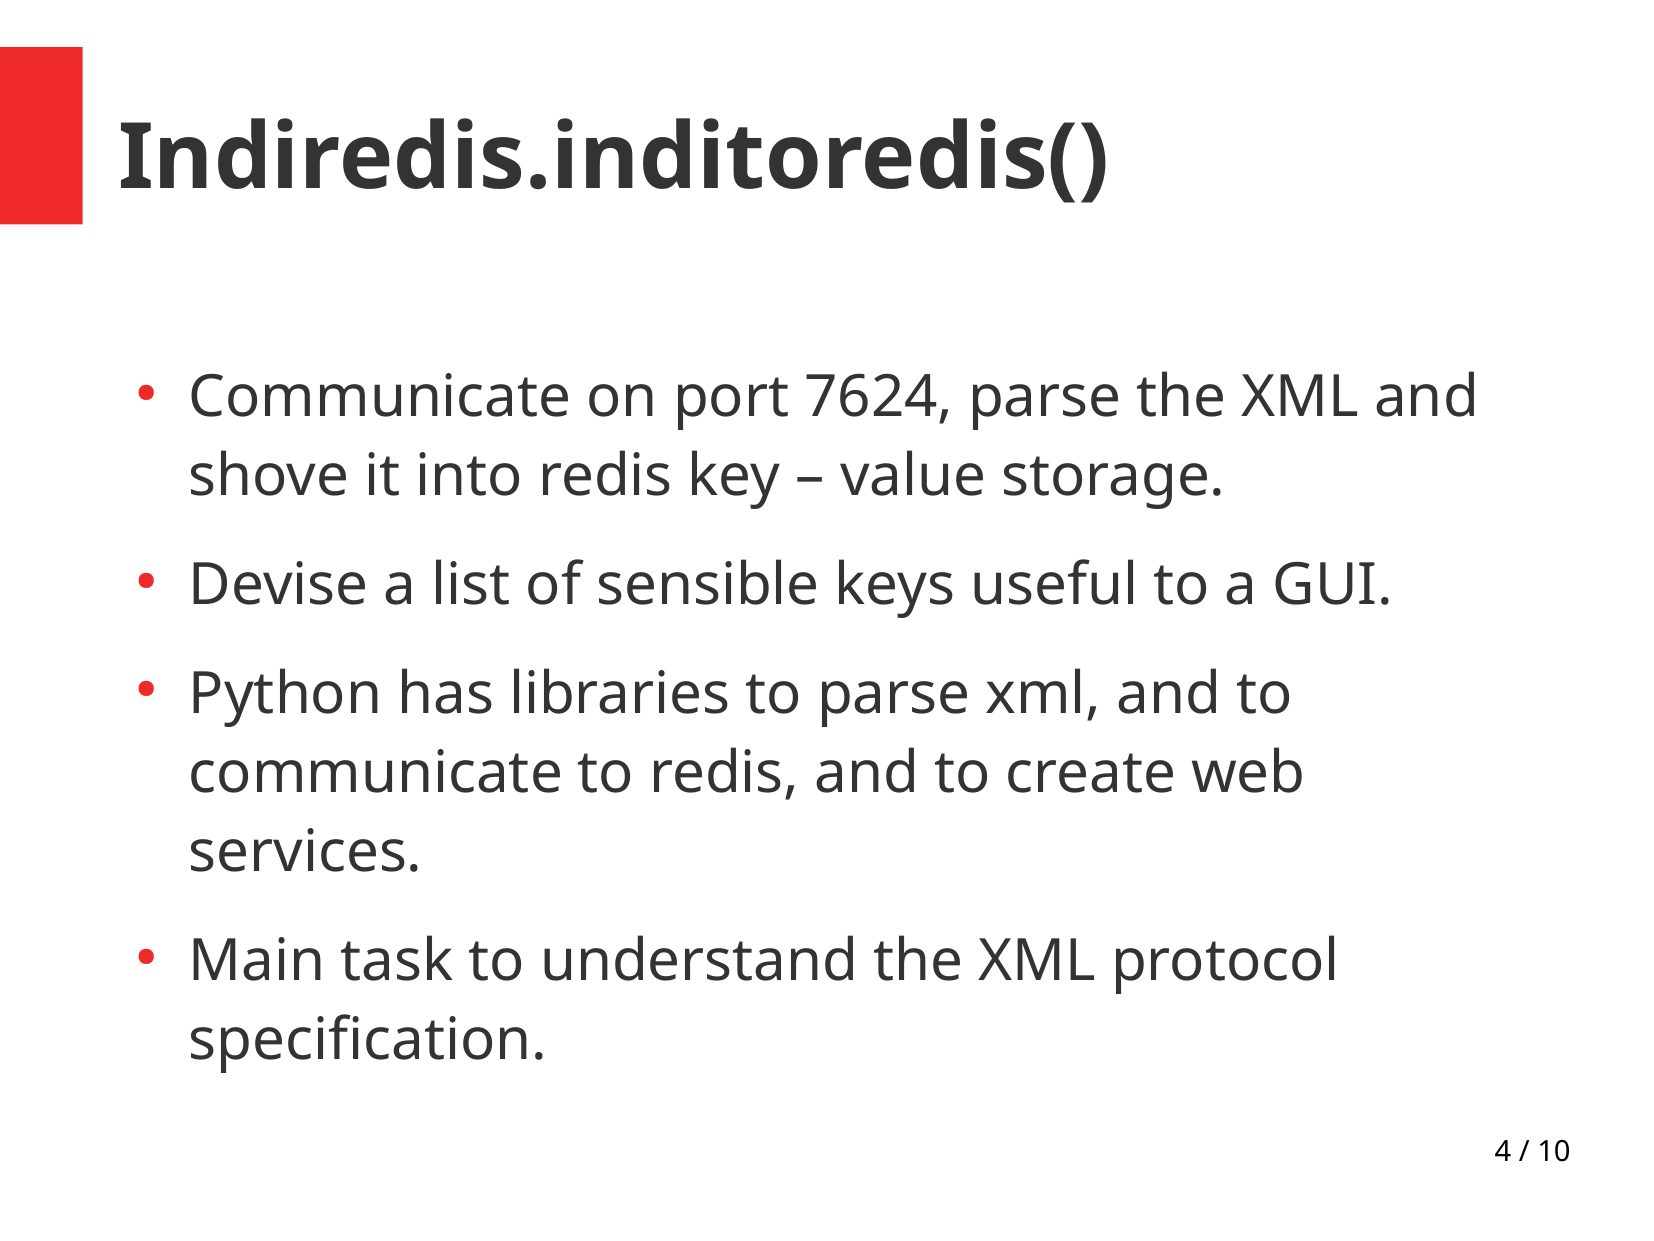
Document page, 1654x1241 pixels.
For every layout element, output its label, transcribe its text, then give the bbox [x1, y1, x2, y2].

list Communicate on port 7624, parse the XML and shove it into redis key – value storage. Devise a list of sensible keys useful to a GUI. Python has libraries to parse xml, and to communicate to redis, and to create web services. Main task to understand the XML protocol specification. [118, 354, 1536, 1074]
title Indiredis.inditoredis() [118, 49, 1571, 257]
